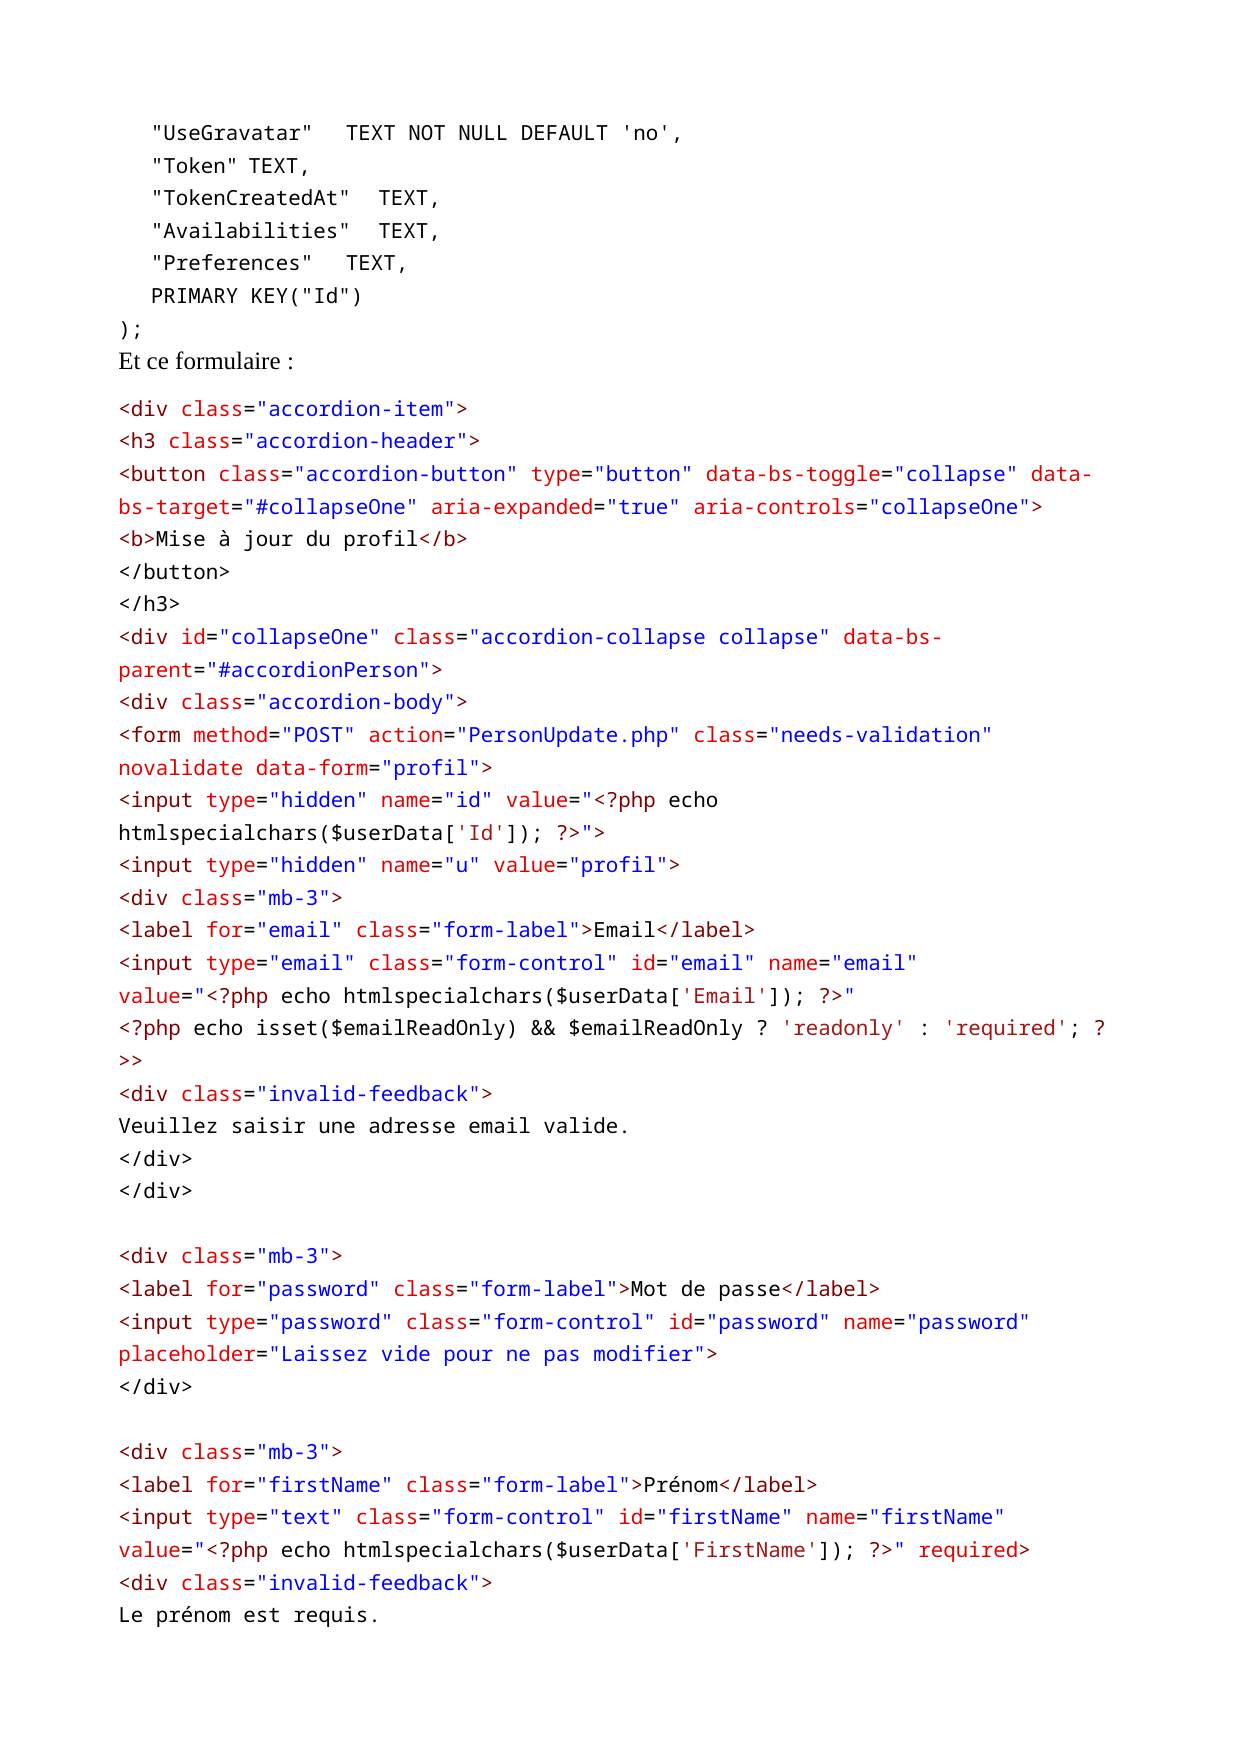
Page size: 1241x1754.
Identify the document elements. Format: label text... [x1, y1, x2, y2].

text <div id="collapseOne" class="accordion-collapse collapse" data-bs-parent="#accordionPerson"> [118, 622, 1122, 683]
text <?php echo isset($emailReadOnly) && $emailReadOnly ? 'readonly' : 'required'; ?>> [118, 1013, 1122, 1074]
text <button class="accordion-button" type="button" data-bs-toggle="collapse" data-bs-target="#collapseOne" aria-expanded="true" aria-controls="collapseOne"> [118, 459, 1122, 520]
text "TokenCreatedAt" TEXT, [118, 183, 1122, 212]
text <input type="hidden" name="u" value="profil"> [118, 850, 1122, 879]
text Veuillez saisir une adresse email valide. [118, 1111, 1122, 1140]
text placeholder="Laissez vide pour ne pas modifier"> [118, 1339, 1122, 1368]
text PRIMARY KEY("Id") [118, 281, 1122, 309]
text <label for="firstName" class="form-label">Prénom</label> [118, 1470, 1122, 1498]
text </div> [118, 1176, 1122, 1205]
text <label for="email" class="form-label">Email</label> [118, 916, 1122, 944]
text Le prénom est requis. [118, 1600, 1122, 1629]
text "Preferences" TEXT, [118, 248, 1122, 277]
text <h3 class="accordion-header"> [118, 427, 1122, 455]
text </div> [118, 1144, 1122, 1172]
text </button> [118, 557, 1122, 585]
text </div> [118, 1372, 1122, 1401]
text <label for="password" class="form-label">Mot de passe</label> [118, 1274, 1122, 1303]
text <div class="invalid-feedback"> [118, 1568, 1122, 1596]
text <div class="mb-3"> [118, 1437, 1122, 1466]
text "Availabilities" TEXT, [118, 216, 1122, 244]
text <input type="password" class="form-control" id="password" name="password" [118, 1307, 1122, 1335]
text value="<?php echo htmlspecialchars($userData['Email']); ?>" [118, 981, 1122, 1009]
text "Token" TEXT, [118, 151, 1122, 179]
text ); [118, 314, 1122, 342]
text <div class="accordion-body"> [118, 687, 1122, 716]
text <input type="email" class="form-control" id="email" name="email" [118, 948, 1122, 977]
text <form method="POST" action="PersonUpdate.php" class="needs-validation" novalidate data-form="profil"> [118, 720, 1122, 781]
text value="<?php echo htmlspecialchars($userData['FirstName']); ?>" required> [118, 1535, 1122, 1563]
text "UseGravatar" TEXT NOT NULL DEFAULT 'no', [118, 118, 1122, 147]
text <div class="invalid-feedback"> [118, 1079, 1122, 1107]
text <div class="accordion-item"> [118, 394, 1122, 422]
text <b>Mise à jour du profil</b> [118, 524, 1122, 553]
text <div class="mb-3"> [118, 883, 1122, 911]
text Et ce formulaire : [118, 346, 1122, 375]
text <input type="hidden" name="id" value="<?php echo htmlspecialchars($userData['Id']); ?>"> [118, 785, 1122, 846]
text </h3> [118, 589, 1122, 618]
text <div class="mb-3"> [118, 1242, 1122, 1270]
text <input type="text" class="form-control" id="firstName" name="firstName" [118, 1502, 1122, 1531]
